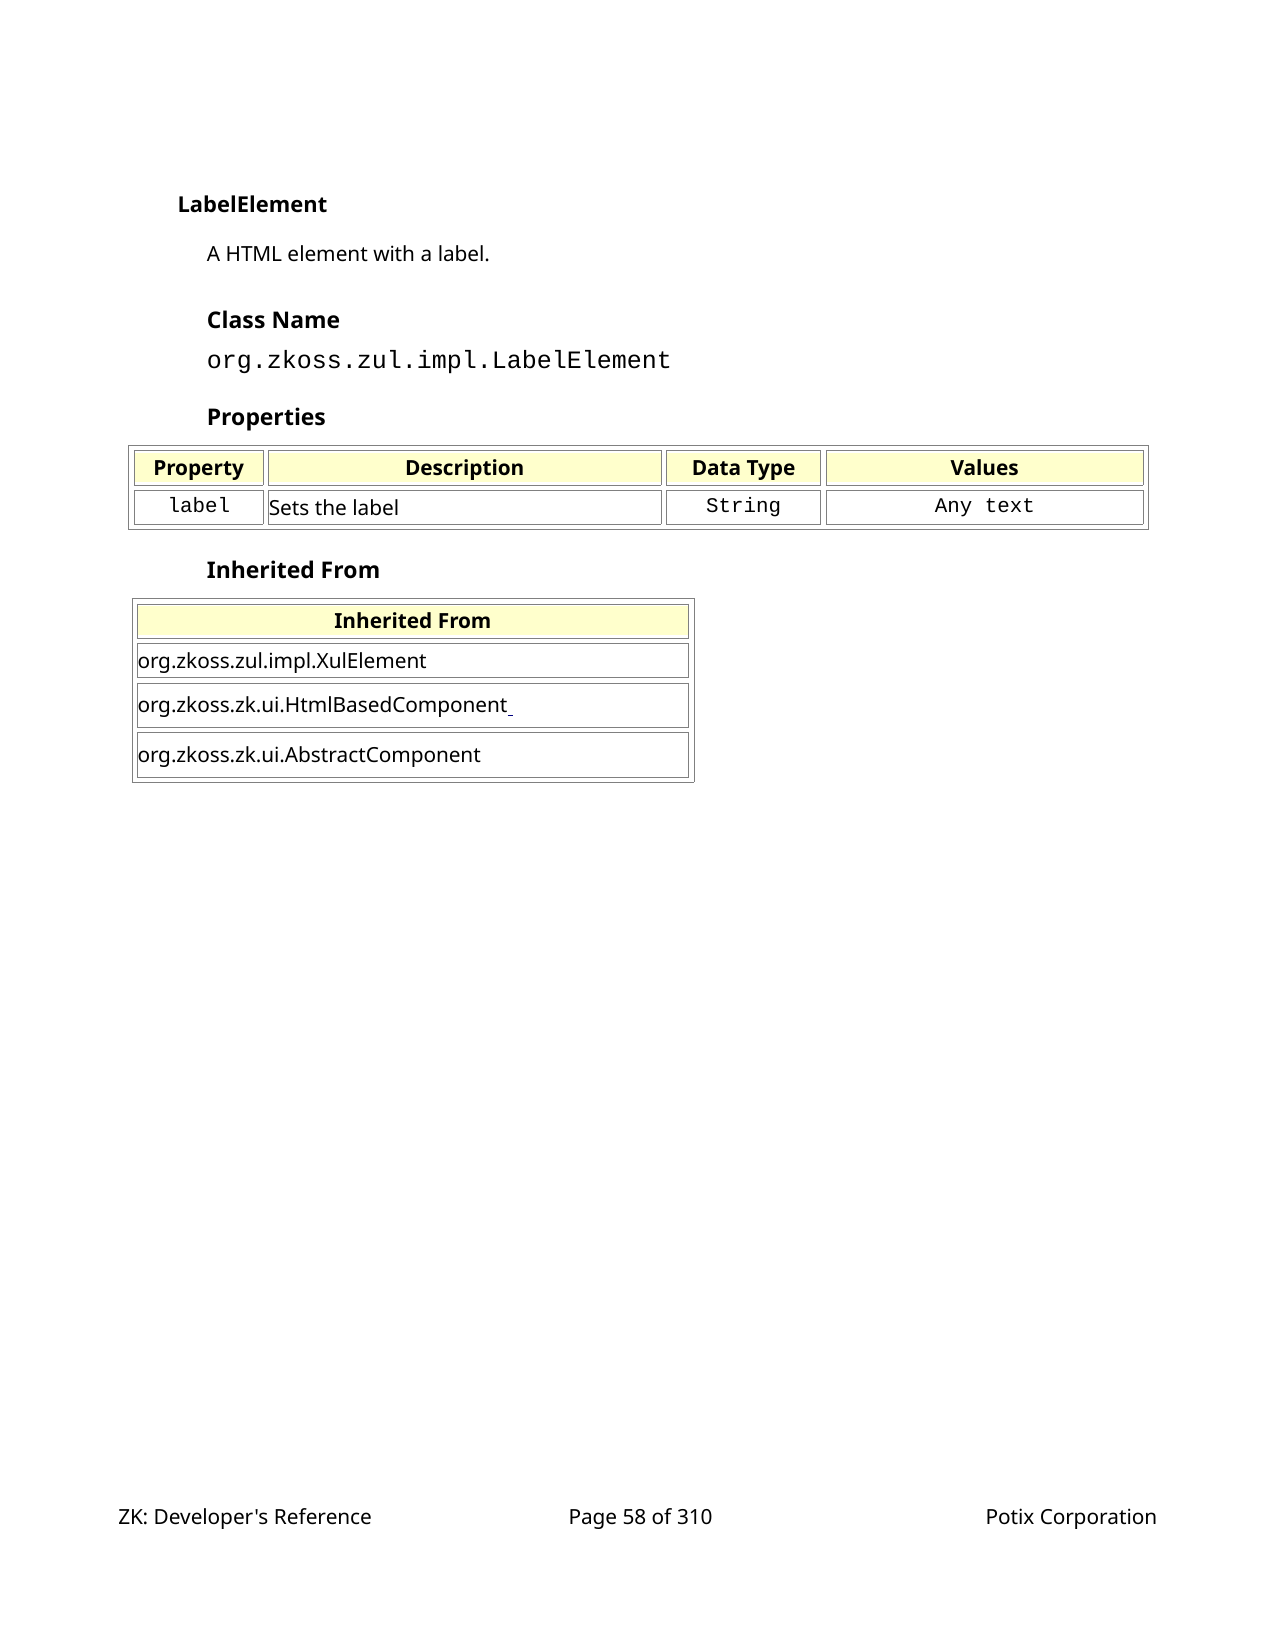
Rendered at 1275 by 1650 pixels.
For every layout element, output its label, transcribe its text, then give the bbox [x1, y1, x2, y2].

table_cell org.zkoss.zul.impl.XulElement [134, 638, 691, 677]
subtitle LabelElement [177, 189, 1157, 219]
text A HTML element with a label. [207, 239, 1157, 268]
table_header Data Type [664, 446, 823, 484]
table_header Inherited From [134, 599, 691, 638]
table_cell org.zkoss.zk.ui.AbstractComponent [134, 727, 691, 777]
table_cell org.zkoss.zk.ui.HtmlBasedComponent [134, 677, 691, 727]
text org.zkoss.zul.impl.LabelElement [207, 348, 1157, 376]
table_header Values [823, 446, 1146, 484]
table_header Description [266, 446, 664, 484]
table_cell Any text [823, 485, 1146, 524]
subtitle Class Name [207, 304, 1157, 336]
table_header Property [131, 446, 266, 484]
table_cell label [131, 485, 266, 524]
table_cell String [664, 485, 823, 524]
subtitle Properties [207, 401, 1157, 432]
table_cell Sets the label [266, 485, 664, 524]
subtitle Inherited From [207, 554, 1157, 586]
